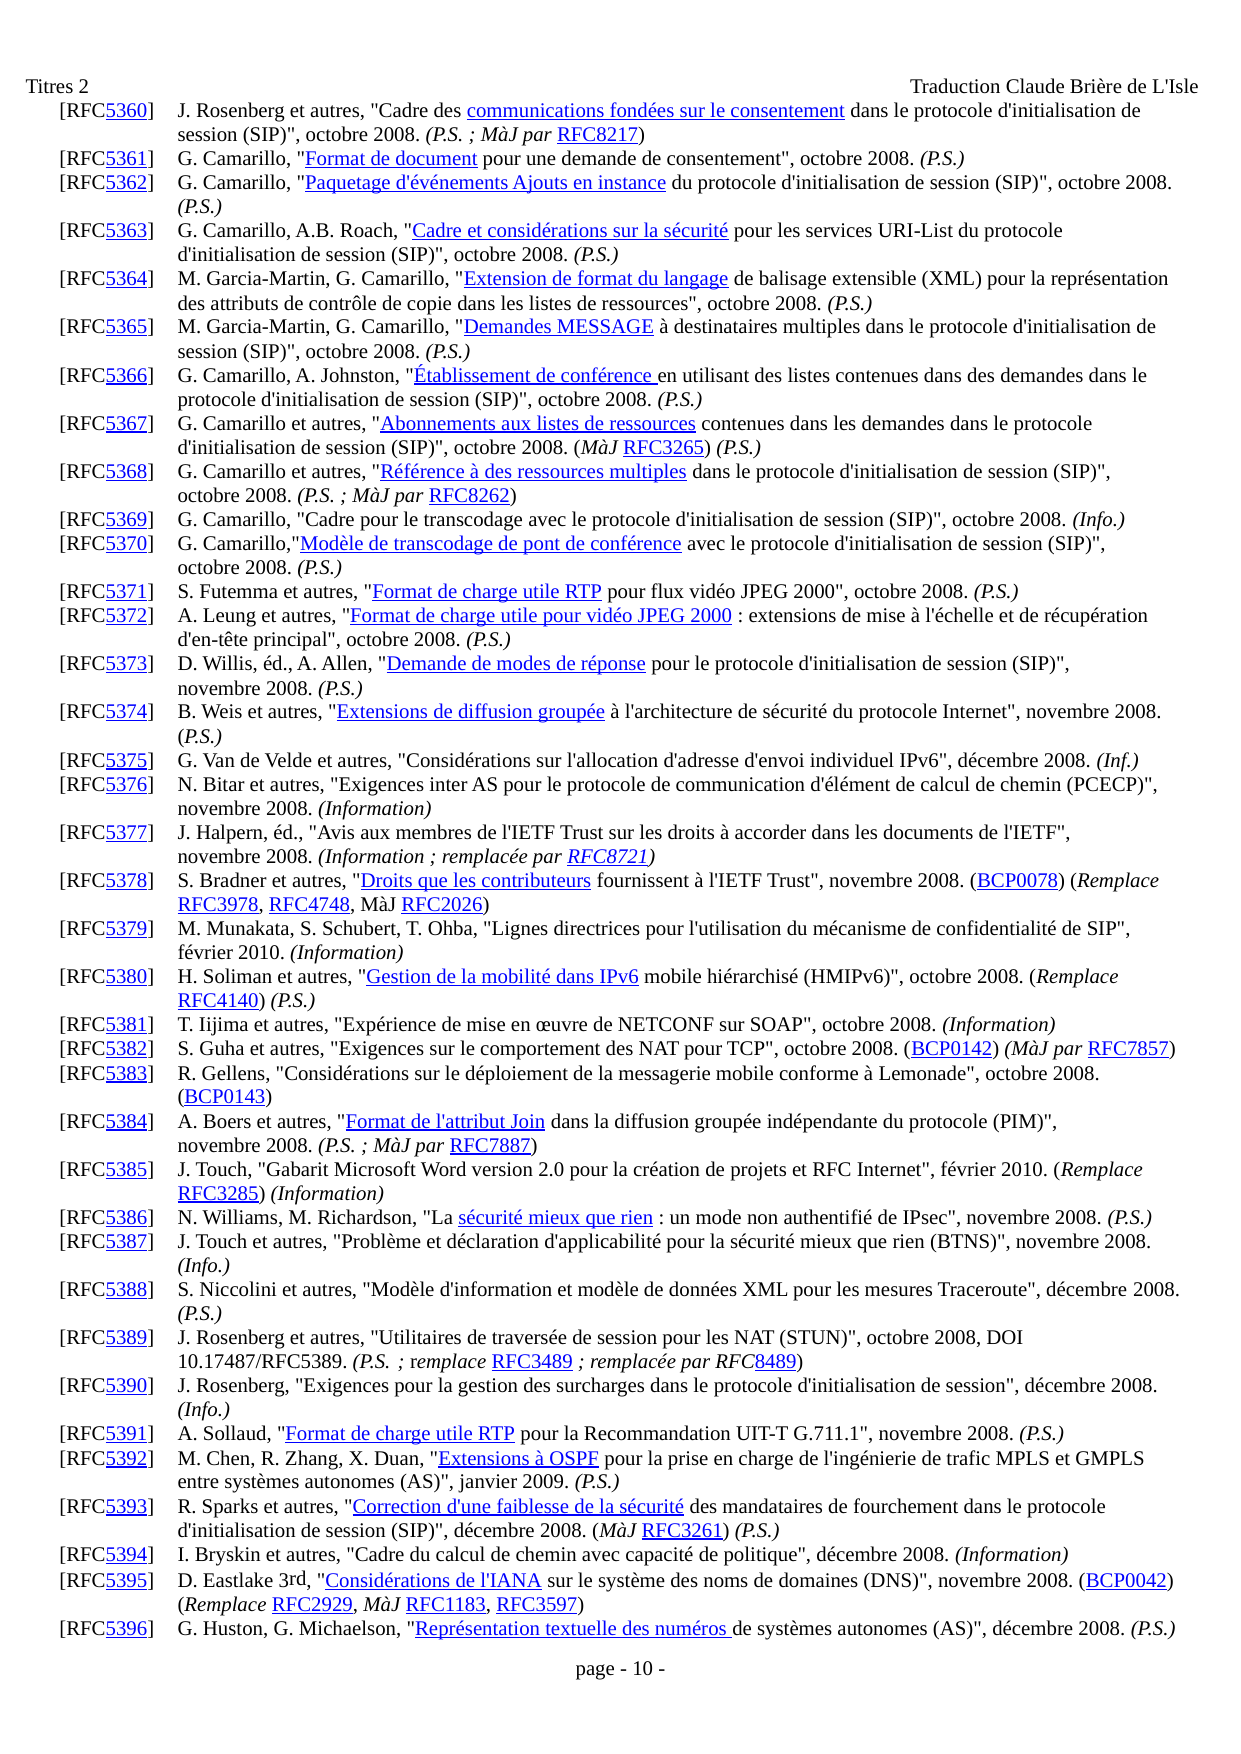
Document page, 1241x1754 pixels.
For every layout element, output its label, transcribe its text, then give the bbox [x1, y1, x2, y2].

text [RFC5385] J. Touch, "Gabarit Microsoft Word version 2.0 pour la création de projets et RFC Internet", février 2010. (Remplace RFC3285) (Information) [59, 1157, 1181, 1205]
text [RFC5384] A. Boers et autres, "Format de l'attribut Join dans la diffusion groupée indépendante du protocole (PIM)", novembre 2008. (P.S. ; MàJ par RFC7887) [59, 1108, 1181, 1157]
text [RFC5362] G. Camarillo, "Paquetage d'événements Ajouts en instance du protocole d'initialisation de session (SIP)", octobre 2008. (P.S.) [59, 170, 1181, 218]
text [RFC5363] G. Camarillo, A.B. Roach, "Cadre et considérations sur la sécurité pour les services URI-List du protocole d'initialisation de session (SIP)", octobre 2008. (P.S.) [59, 218, 1181, 266]
text [RFC5381] T. Iijima et autres, "Expérience de mise en œuvre de NETCONF sur SOAP", octobre 2008. (Information) [59, 1012, 1181, 1036]
text [RFC5396] G. Huston, G. Michaelson, "Représentation textuelle des numéros de systèmes autonomes (AS)", décembre 2008. (P.S.) [59, 1616, 1181, 1640]
text [RFC5360] J. Rosenberg et autres, "Cadre des communications fondées sur le consentement dans le protocole d'initialisation de session (SIP)", octobre 2008. (P.S. ; MàJ par RFC8217) [59, 98, 1181, 146]
text [RFC5388] S. Niccolini et autres, "Modèle d'information et modèle de données XML pour les mesures Traceroute", décembre 2008. (P.S.) [59, 1277, 1181, 1325]
text [RFC5365] M. Garcia-Martin, G. Camarillo, "Demandes MESSAGE à destinataires multiples dans le protocole d'initialisation de session (SIP)", octobre 2008. (P.S.) [59, 314, 1181, 363]
text [RFC5372] A. Leung et autres, "Format de charge utile pour vidéo JPEG 2000 : extensions de mise à l'échelle et de récupération d'en-tête principal", octobre 2008. (P.S.) [59, 603, 1181, 651]
text [RFC5393] R. Sparks et autres, "Correction d'une faiblesse de la sécurité des mandataires de fourchement dans le protocole d'initialisation de session (SIP)", décembre 2008. (MàJ RFC3261) (P.S.) [59, 1493, 1181, 1542]
text [RFC5391] A. Sollaud, "Format de charge utile RTP pour la Recommandation UIT-T G.711.1", novembre 2008. (P.S.) [59, 1421, 1181, 1445]
text [RFC5389] J. Rosenberg et autres, "Utilitaires de traversée de session pour les NAT (STUN)", octobre 2008, DOI 10.17487/RFC5389. (P.S. ; remplace RFC3489 ; remplacée par RFC8489) [59, 1325, 1181, 1373]
text [RFC5370] G. Camarillo,"Modèle de transcodage de pont de conférence avec le protocole d'initialisation de session (SIP)", octobre 2008. (P.S.) [59, 531, 1181, 579]
text [RFC5377] J. Halpern, éd., "Avis aux membres de l'IETF Trust sur les droits à accorder dans les documents de l'IETF", novembre 2008. (Information ; remplacée par RFC8721) [59, 820, 1181, 868]
text [RFC5375] G. Van de Velde et autres, "Considérations sur l'allocation d'adresse d'envoi individuel IPv6", décembre 2008. (Inf.) [59, 748, 1181, 772]
text [RFC5361] G. Camarillo, "Format de document pour une demande de consentement", octobre 2008. (P.S.) [59, 146, 1181, 170]
text [RFC5394] I. Bryskin et autres, "Cadre du calcul de chemin avec capacité de politique", décembre 2008. (Information) [59, 1542, 1181, 1566]
text [RFC5383] R. Gellens, "Considérations sur le déploiement de la messagerie mobile conforme à Lemonade", octobre 2008. (BCP0143) [59, 1060, 1181, 1108]
text [RFC5374] B. Weis et autres, "Extensions de diffusion groupée à l'architecture de sécurité du protocole Internet", novembre 2008. (P.S.) [59, 699, 1181, 748]
text [RFC5382] S. Guha et autres, "Exigences sur le comportement des NAT pour TCP", octobre 2008. (BCP0142) (MàJ par RFC7857) [59, 1036, 1181, 1060]
text [RFC5373] D. Willis, éd., A. Allen, "Demande de modes de réponse pour le protocole d'initialisation de session (SIP)", novembre 2008. (P.S.) [59, 651, 1181, 699]
text [RFC5367] G. Camarillo et autres, "Abonnements aux listes de ressources contenues dans les demandes dans le protocole d'initialisation de session (SIP)", octobre 2008. (MàJ RFC3265) (P.S.) [59, 411, 1181, 459]
text [RFC5380] H. Soliman et autres, "Gestion de la mobilité dans IPv6 mobile hiérarchisé (HMIPv6)", octobre 2008. (Remplace RFC4140) (P.S.) [59, 964, 1181, 1012]
text [RFC5371] S. Futemma et autres, "Format de charge utile RTP pour flux vidéo JPEG 2000", octobre 2008. (P.S.) [59, 579, 1181, 603]
text [RFC5379] M. Munakata, S. Schubert, T. Ohba, "Lignes directrices pour l'utilisation du mécanisme de confidentialité de SIP", février 2010. (Information) [59, 916, 1181, 964]
text [RFC5368] G. Camarillo et autres, "Référence à des ressources multiples dans le protocole d'initialisation de session (SIP)", octobre 2008. (P.S. ; MàJ par RFC8262) [59, 459, 1181, 507]
text [RFC5378] S. Bradner et autres, "Droits que les contributeurs fournissent à l'IETF Trust", novembre 2008. (BCP0078) (Remplace RFC3978, RFC4748, MàJ RFC2026) [59, 868, 1181, 916]
text [RFC5376] N. Bitar et autres, "Exigences inter AS pour le protocole de communication d'élément de calcul de chemin (PCECP)", novembre 2008. (Information) [59, 772, 1181, 820]
text [RFC5364] M. Garcia-Martin, G. Camarillo, "Extension de format du langage de balisage extensible (XML) pour la représentation des attributs de contrôle de copie dans les listes de ressources", octobre 2008. (P.S.) [59, 266, 1181, 314]
text [RFC5395] D. Eastlake 3rd, "Considérations de l'IANA sur le système des noms de domaines (DNS)", novembre 2008. (BCP0042) (Remplace RFC2929, MàJ RFC1183, RFC3597) [59, 1566, 1181, 1616]
text [RFC5387] J. Touch et autres, "Problème et déclaration d'applicabilité pour la sécurité mieux que rien (BTNS)", novembre 2008. (Info.) [59, 1229, 1181, 1277]
text [RFC5386] N. Williams, M. Richardson, "La sécurité mieux que rien : un mode non authentifié de IPsec", novembre 2008. (P.S.) [59, 1205, 1181, 1229]
text [RFC5366] G. Camarillo, A. Johnston, "Établissement de conférence en utilisant des listes contenues dans des demandes dans le protocole d'initialisation de session (SIP)", octobre 2008. (P.S.) [59, 363, 1181, 411]
text [RFC5392] M. Chen, R. Zhang, X. Duan, "Extensions à OSPF pour la prise en charge de l'ingénierie de trafic MPLS et GMPLS entre systèmes autonomes (AS)", janvier 2009. (P.S.) [59, 1445, 1181, 1493]
text [RFC5390] J. Rosenberg, "Exigences pour la gestion des surcharges dans le protocole d'initialisation de session", décembre 2008. (Info.) [59, 1373, 1181, 1421]
text [RFC5369] G. Camarillo, "Cadre pour le transcodage avec le protocole d'initialisation de session (SIP)", octobre 2008. (Info.) [59, 507, 1181, 531]
